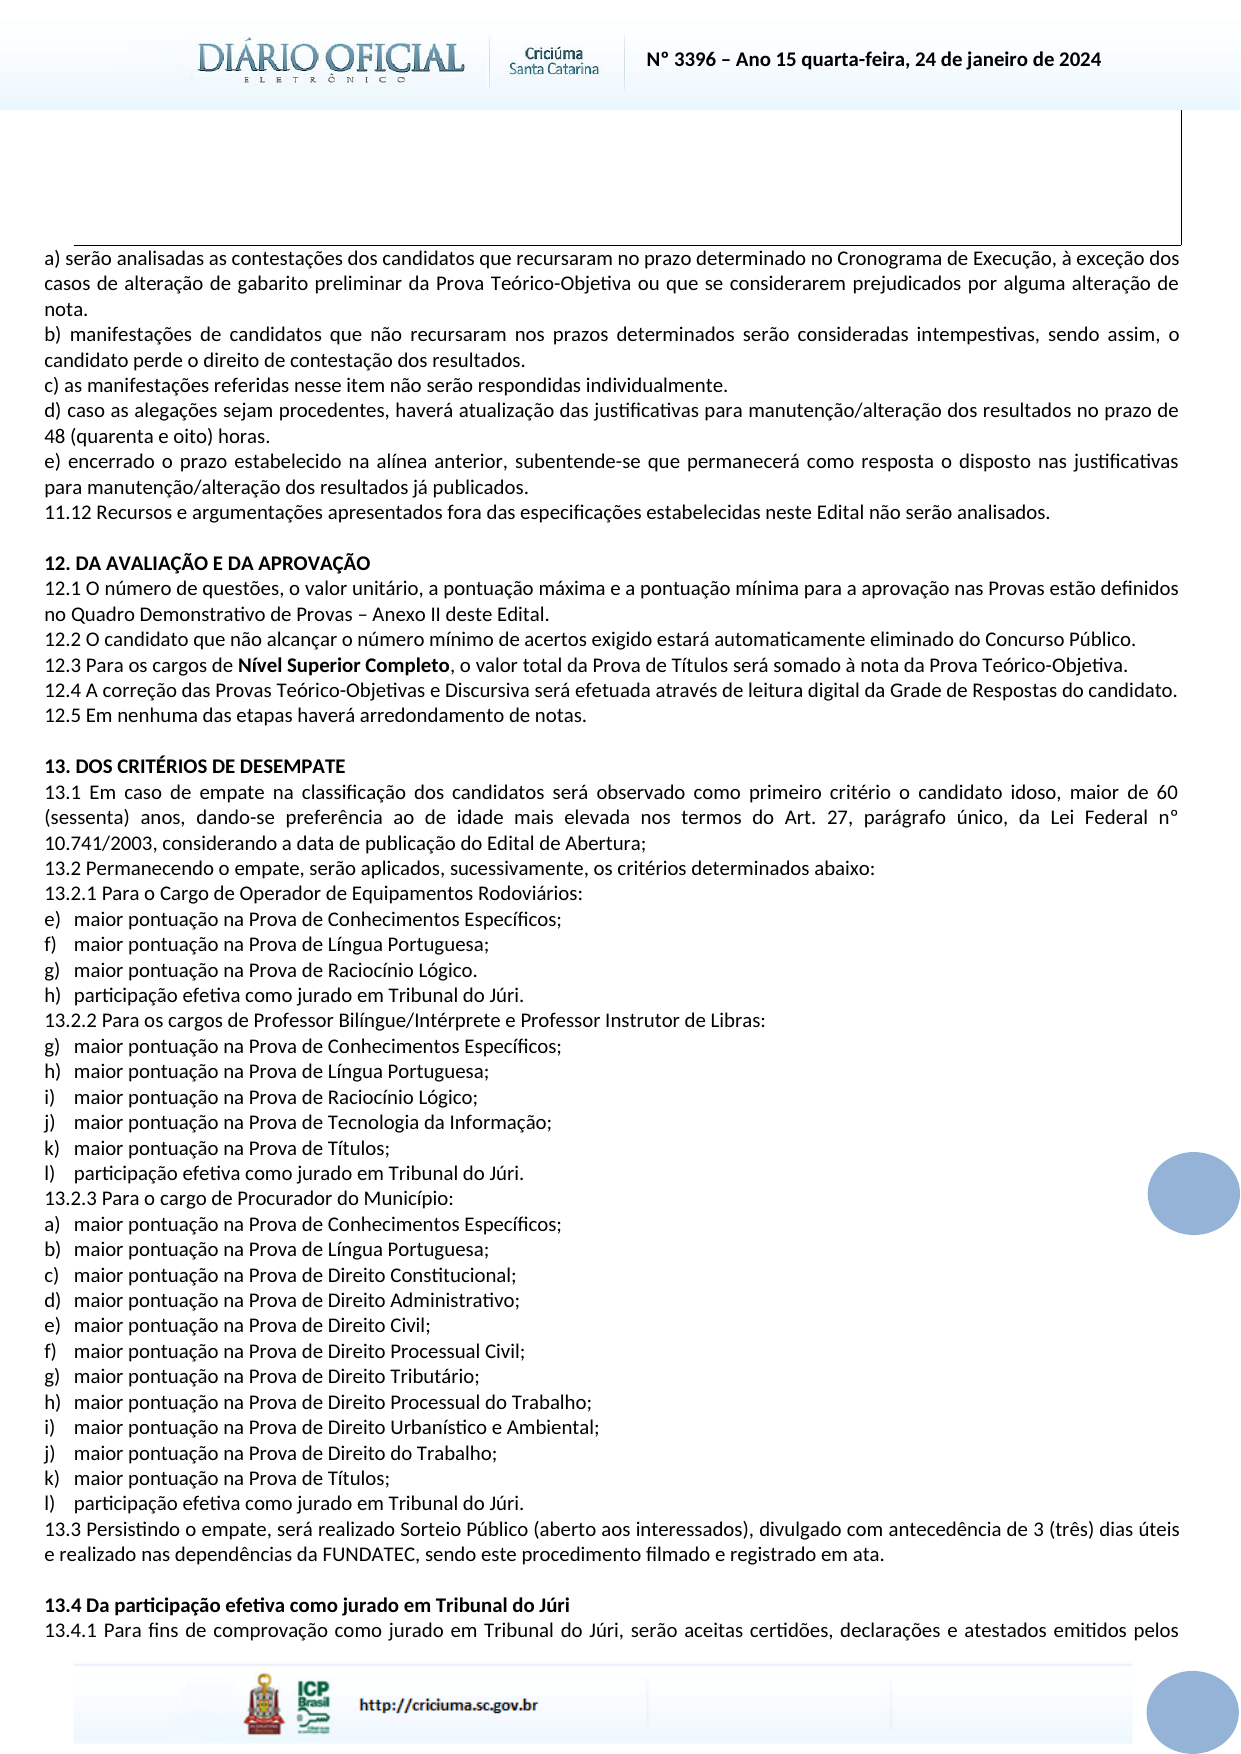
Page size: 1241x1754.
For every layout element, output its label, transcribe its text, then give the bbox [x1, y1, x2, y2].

text 12.5 Em nenhuma das etapas haverá arredondamento de notas. [44, 703, 1181, 728]
list maior pontuação na Prova de Tecnologia da Informação; [44, 1109, 1181, 1135]
list maior pontuação na Prova de Direito Tributário; [44, 1363, 1181, 1389]
text 12. DA AVALIAÇÃO E DA APROVAÇÃO [44, 550, 1181, 576]
text c) as manifestações referidas nesse item não serão respondidas individualmente. [44, 372, 1181, 398]
text 13. DOS CRITÉRIOS DE DESEMPATE [44, 753, 1181, 779]
list participação efetiva como jurado em Tribunal do Júri. [44, 1491, 1181, 1516]
list maior pontuação na Prova de Raciocínio Lógico; [44, 1084, 1181, 1109]
list maior pontuação na Prova de Direito Constitucional; [44, 1262, 1181, 1287]
list maior pontuação na Prova de Conhecimentos Específicos; [44, 1033, 1181, 1058]
text 12.1 O número de questões, o valor unitário, a pontuação máxima e a pontuação mínima para a aprovação nas Provas estão definidos no Quadro Demonstrativo de Provas – Anexo II deste Edital. [44, 576, 1181, 626]
text e) encerrado o prazo estabelecido na alínea anterior, subentende-se que permanecerá como resposta o disposto nas justificativas para manutenção/alteração dos resultados já publicados. [44, 448, 1181, 499]
text d) caso as alegações sejam procedentes, haverá atualização das justificativas para manutenção/alteração dos resultados no prazo de 48 (quarenta e oito) horas. [44, 398, 1181, 448]
list maior pontuação na Prova de Conhecimentos Específicos; [44, 1211, 1181, 1236]
text 13.3 Persistindo o empate, será realizado Sorteio Público (aberto aos interessados), divulgado com antecedência de 3 (três) dias úteis e realizado nas dependências da FUNDATEC, sendo este procedimento filmado e registrado em ata. [44, 1516, 1181, 1567]
text 12.2 O candidato que não alcançar o número mínimo de acertos exigido estará automaticamente eliminado do Concurso Público. [44, 626, 1181, 652]
list maior pontuação na Prova de Direito Administrativo; [44, 1287, 1181, 1313]
text 12.3 Para os cargos de Nível Superior Completo, o valor total da Prova de Títulos será somado à nota da Prova Teórico-Objetiva. [44, 652, 1181, 677]
list 13.2.2 Para os cargos de Professor Bilíngue/Intérprete e Professor Instrutor de Libras: [44, 1008, 1181, 1033]
list 13.2.3 Para o cargo de Procurador do Município: [44, 1186, 1151, 1211]
list maior pontuação na Prova de Direito Processual do Trabalho; [44, 1389, 1181, 1414]
list maior pontuação na Prova de Direito Urbanístico e Ambiental; [44, 1414, 1181, 1440]
text 13.4 Da participação efetiva como jurado em Tribunal do Júri [44, 1592, 1181, 1618]
list maior pontuação na Prova de Títulos; [44, 1135, 1181, 1160]
text 13.4.1 Para fins de comprovação como jurado em Tribunal do Júri, serão aceitas certidões, declarações e atestados emitidos pelos [44, 1618, 1181, 1643]
text 12.4 A correção das Provas Teórico-Objetivas e Discursiva será efetuada através de leitura digital da Grade de Respostas do candidato. [44, 677, 1181, 703]
list maior pontuação na Prova de Direito Civil; [44, 1313, 1181, 1338]
list maior pontuação na Prova de Direito do Trabalho; [44, 1440, 1181, 1465]
text 13.2.1 Para o Cargo de Operador de Equipamentos Rodoviários: [44, 881, 1181, 906]
text 11.12 Recursos e argumentações apresentados fora das especificações estabelecidas neste Edital não serão analisados. [44, 499, 1181, 525]
list participação efetiva como jurado em Tribunal do Júri. [44, 1160, 1165, 1186]
list participação efetiva como jurado em Tribunal do Júri. [44, 982, 1181, 1008]
list maior pontuação na Prova de Raciocínio Lógico. [44, 957, 1181, 982]
list maior pontuação na Prova de Conhecimentos Específicos; [44, 906, 1181, 931]
text b) manifestações de candidatos que não recursaram nos prazos determinados serão consideradas intempestivas, sendo assim, o candidato perde o direito de contestação dos resultados. [44, 321, 1181, 372]
list maior pontuação na Prova de Títulos; [44, 1465, 1181, 1491]
list maior pontuação na Prova de Língua Portuguesa; [44, 1236, 1181, 1262]
list maior pontuação na Prova de Língua Portuguesa; [44, 1058, 1181, 1084]
text a) serão analisadas as contestações dos candidatos que recursaram no prazo determinado no Cronograma de Execução, à exceção dos casos de alteração de gabarito preliminar da Prova Teórico-Objetiva ou que se considerarem prejudicados por alguma alteração de nota. [44, 245, 1181, 321]
text 13.2 Permanecendo o empate, serão aplicados, sucessivamente, os critérios determinados abaixo: [44, 855, 1181, 881]
list maior pontuação na Prova de Direito Processual Civil; [44, 1338, 1181, 1363]
text 13.1 Em caso de empate na classificação dos candidatos será observado como primeiro critério o candidato idoso, maior de 60 (sessenta) anos, dando-se preferência ao de idade mais elevada nos termos do Art. 27, parágrafo único, da Lei Federal nº 10.741/2003, considerando a data de publicação do Edital de Abertura; [44, 779, 1181, 855]
list maior pontuação na Prova de Língua Portuguesa; [44, 931, 1181, 957]
